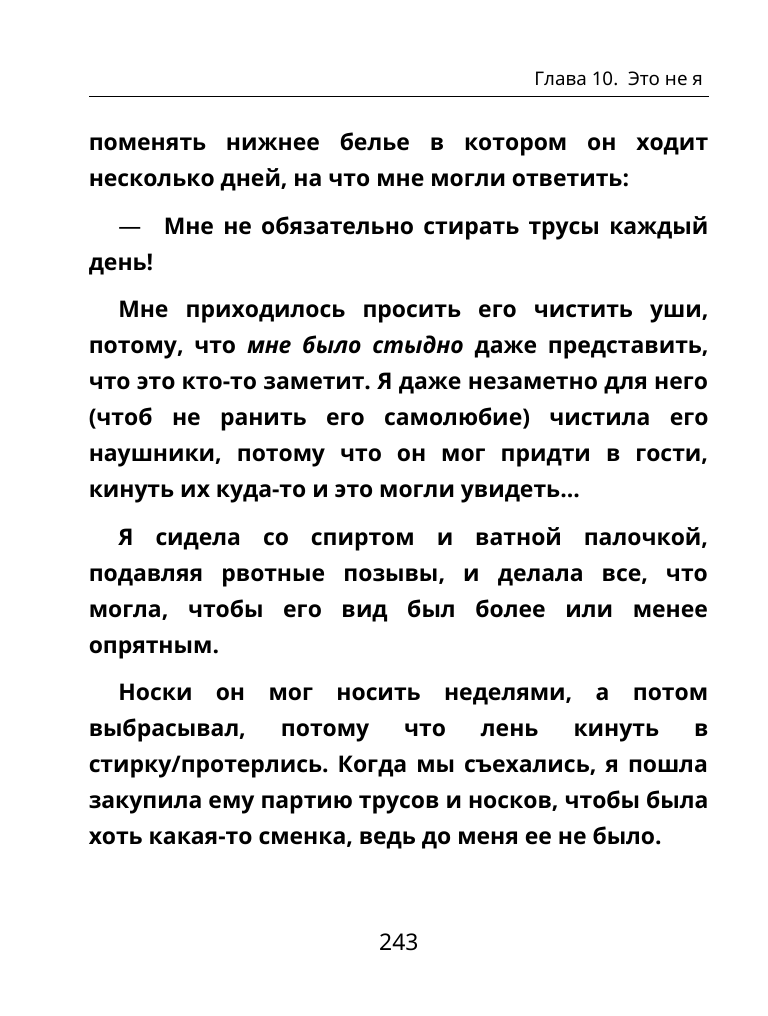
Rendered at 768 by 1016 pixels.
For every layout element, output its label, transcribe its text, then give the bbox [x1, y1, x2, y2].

text поменять нижнее белье в котором он ходит несколько дней, на что мне могли ответить: [88, 126, 709, 193]
text Мне приходилось просить его чистить уши, потому, что мне было стыдно даже представить, что это кто-то заметит. Я даже незаметно для него (чтоб не ранить его самолюбие) чистила его наушники, потому что он мог придти в гости, кинуть их куда-то и это могли увидеть... [88, 293, 709, 504]
text Я сидела со спиртом и ватной палочкой, подавляя рвотные позывы, и делала все, что могла, чтобы его вид был более или менее опрятным. [88, 521, 709, 660]
text Носки он мог носить неделями, а потом выбрасывал, потому что лень кинуть в стирку/протерлись. Когда мы съехались, я пошла закупила ему партию трусов и носков, чтобы была хоть какая-то сменка, ведь до меня ее не было. [88, 676, 709, 851]
list Мне не обязательно стирать трусы каждый день! [88, 210, 709, 277]
